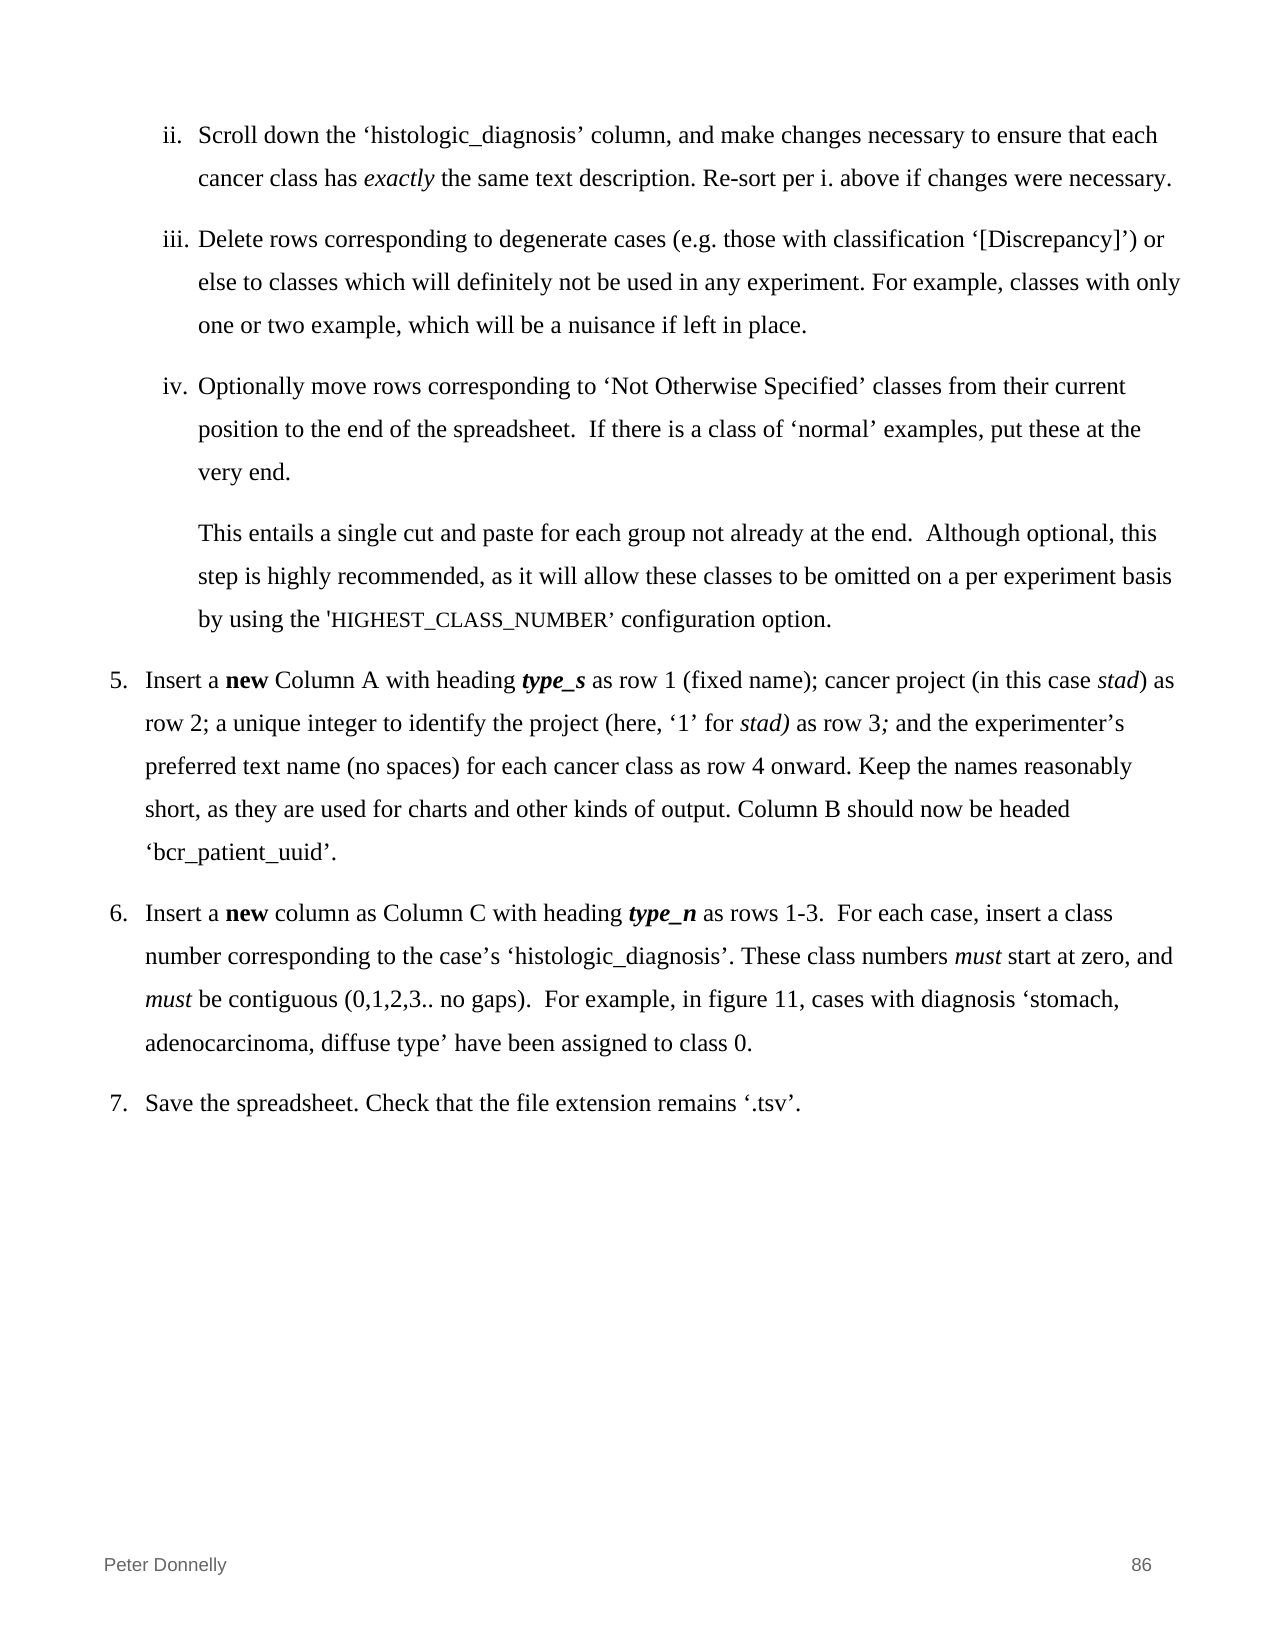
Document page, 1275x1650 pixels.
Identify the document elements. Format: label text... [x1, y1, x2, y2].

list Optionally move rows corresponding to ‘Not Otherwise Specified’ classes from their current position to the end of the spreadsheet. If there is a class of ‘normal’ examples, put these at the very end. [162, 371, 1181, 486]
list This entails a single cut and paste for each group not already at the end. Although optional, this step is highly recommended, as it will allow these classes to be omitted on a per experiment basis by using the 'HIGHEST_CLASS_NUMBER’ configuration option. [162, 518, 1181, 633]
list Insert a new Column A with heading type_s as row 1 (fixed name); cancer project (in this case stad) as row 2; a unique integer to identify the project (here, ‘1’ for stad) as row 3; and the experimenter’s preferred text name (no spaces) for each cancer class as row 4 onward. Keep the names reasonably short, as they are used for charts and other kinds of output. Column B should now be headed ‘bcr_patient_uuid’. [109, 665, 1181, 866]
list Save the spreadsheet. Check that the file extension remains ‘.tsv’. [109, 1088, 1181, 1117]
list Scroll down the ‘histologic_diagnosis’ column, and make changes necessary to ensure that each cancer class has exactly the same text description. Re-sort per i. above if changes were necessary. [162, 120, 1181, 192]
list Insert a new column as Column C with heading type_n as rows 1-3. For each case, insert a class number corresponding to the case’s ‘histologic_diagnosis’. These class numbers must start at zero, and must be contiguous (0,1,2,3.. no gaps). For example, in figure 11, cases with diagnosis ‘stomach, adenocarcinoma, diffuse type’ have been assigned to class 0. [109, 898, 1181, 1056]
list Delete rows corresponding to degenerate cases (e.g. those with classification ‘[Discrepancy]’) or else to classes which will definitely not be used in any experiment. For example, classes with only one or two example, which will be a nuisance if left in place. [162, 224, 1181, 339]
